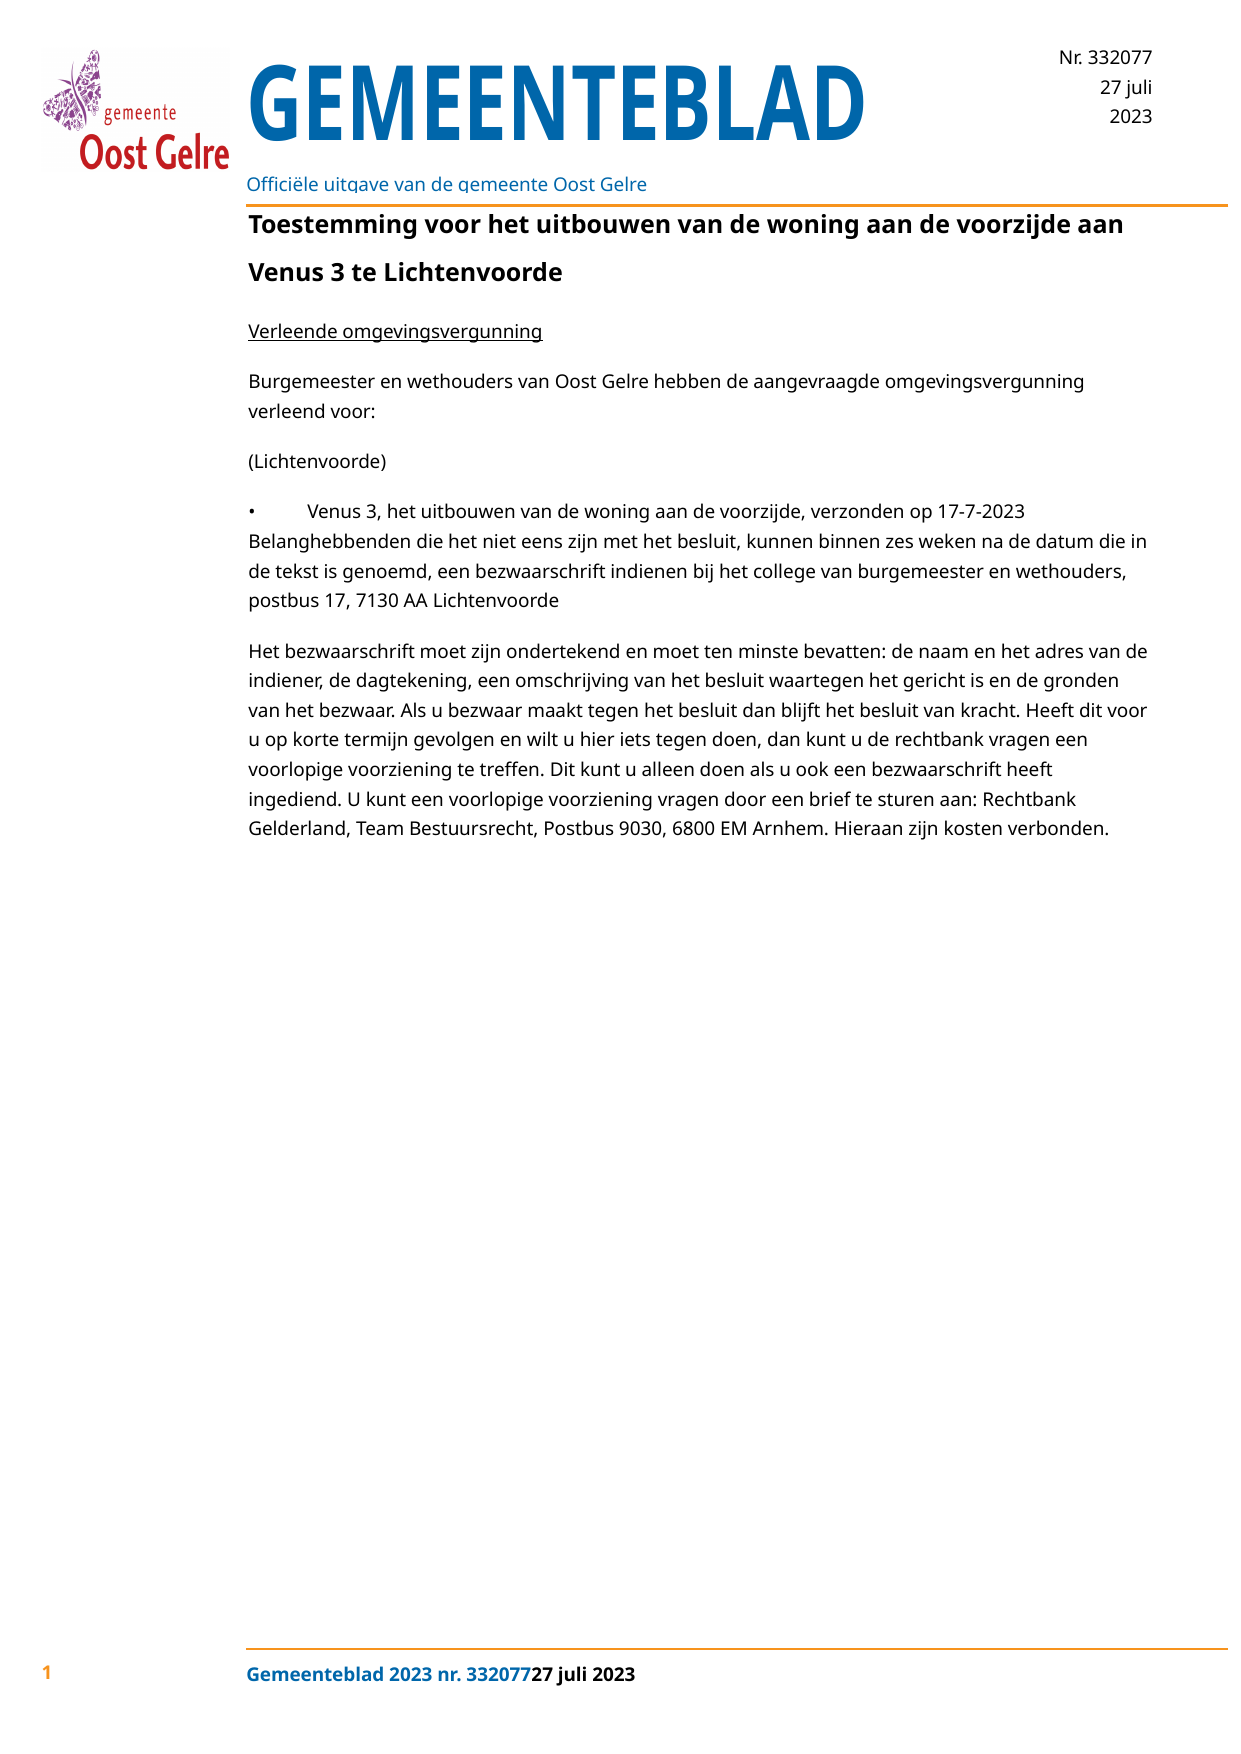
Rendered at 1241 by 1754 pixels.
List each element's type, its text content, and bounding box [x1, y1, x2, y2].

text Burgemeester en wethouders van Oost Gelre hebben de aangevraagde omgevingsvergunning verleend voor: [248, 368, 1152, 424]
text Het bezwaarschrift moet zijn ondertekend en moet ten minste bevatten: de naam en het adres van de indiener, de dagtekening, een omschrijving van het besluit waartegen het gericht is en de gronden van het bezwaar. Als u bezwaar maakt tegen het besluit dan blijft het besluit van kracht. Heeft dit voor u op korte termijn gevolgen en wilt u hier iets tegen doen, dan kunt u de rechtbank vragen een voorlopige voorziening te treffen. Dit kunt u alleen doen als u ook een bezwaarschrift heeft ingediend. U kunt een voorlopige voorziening vragen door een brief te sturen aan: Rechtbank Gelderland, Team Bestuursrecht, Postbus 9030, 6800 EM Arnhem. Hieraan zijn kosten verbonden. [248, 638, 1152, 841]
text Verleende omgevingsvergunning [248, 318, 1152, 344]
text Belanghebbenden die het niet eens zijn met het besluit, kunnen binnen zes weken na de datum die in de tekst is genoemd, een bezwaarschrift indienen bij het college van burgemeester en wethouders, postbus 17, 7130 AA Lichtenvoorde [248, 528, 1152, 613]
picture [41, 47, 231, 172]
list Venus 3, het uitbouwen van de woning aan de voorzijde, verzonden op 17-7-2023 [248, 499, 1152, 524]
text Toestemming voor het uitbouwen van de woning aan de voorzijde aan Venus 3 te Lichtenvoorde [248, 207, 1152, 288]
text (Lichtenvoorde) [248, 448, 1152, 474]
